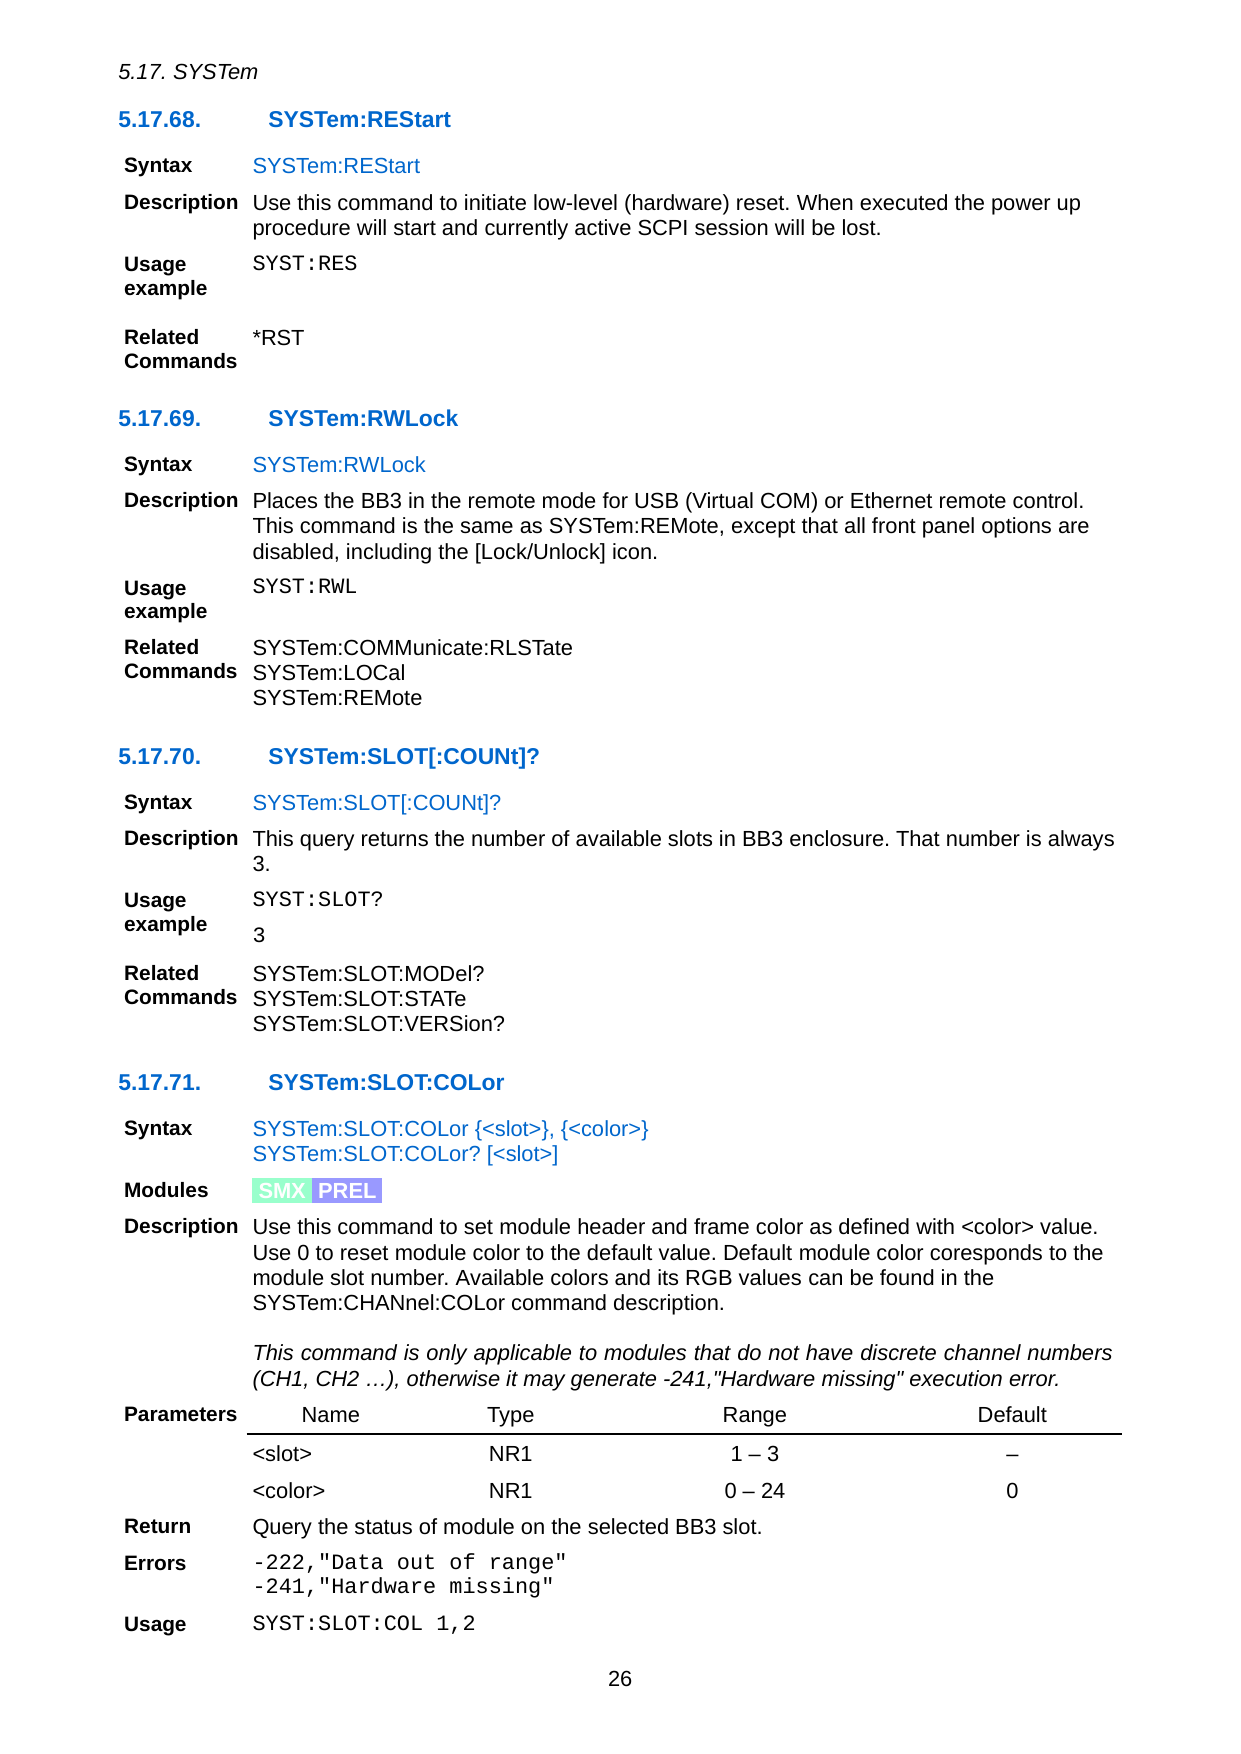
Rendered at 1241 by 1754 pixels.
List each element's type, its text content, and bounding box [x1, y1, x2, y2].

table_cell <slot> [247, 1435, 414, 1472]
subtitle SYSTem:RWLock [118, 405, 1122, 431]
table_cell Default [903, 1396, 1122, 1433]
table_header Syntax [118, 446, 247, 482]
subtitle SYSTem:SLOT:COLor [118, 1069, 1122, 1095]
table_cell Name [247, 1396, 414, 1433]
table_cell *RST [247, 319, 1122, 378]
table_cell NR1 [414, 1435, 607, 1472]
table_cell Description [118, 820, 247, 882]
table_cell SYSTem:COMMunicate:RLSTate SYSTem:LOCal SYSTem:REMote [247, 629, 1122, 716]
table_header SYSTem:SLOT:COLor {<slot>}, {<color>} SYSTem:SLOT:COLor? [<slot>] [247, 1110, 1122, 1172]
table_cell 1 – 3 [607, 1435, 903, 1472]
table_cell NR1 [414, 1472, 607, 1508]
table_cell Description [118, 483, 247, 569]
table_cell Parameters [118, 1396, 247, 1508]
table_cell Query the status of module on the selected BB3 slot. [247, 1509, 1122, 1545]
subtitle SYSTem:REStart [118, 106, 1122, 133]
table_header Syntax [118, 148, 247, 184]
table_cell SYST:RWL [247, 570, 1122, 629]
table_cell SMX PREL [247, 1172, 1122, 1208]
table_cell Range [607, 1396, 903, 1433]
table_cell 0 [903, 1472, 1122, 1508]
table_cell Places the BB3 in the remote mode for USB (Virtual COM) or Ethernet remote control. This command is the same as SYSTem:REMote, except that all front panel options are disabled, including the [Lock/Unlock] icon. [247, 483, 1122, 569]
table_cell Usage example [118, 570, 247, 629]
table_cell – [903, 1435, 1122, 1472]
table_cell Return [118, 1509, 247, 1545]
table_cell SYST:RES [247, 246, 1122, 319]
subtitle SYSTem:SLOT[:COUNt]? [118, 743, 1122, 769]
table_cell 0 – 24 [607, 1472, 903, 1508]
table_cell SYST:SLOT:COL 1,2 [247, 1606, 1122, 1642]
table_cell Use this command to initiate low-level (hardware) reset. When executed the power up procedure will start and currently active SCPI session will be lost. [247, 184, 1122, 246]
table_cell Related Commands [118, 629, 247, 716]
table_header SYSTem:SLOT[:COUNt]? [247, 784, 1122, 820]
table_cell Description [118, 184, 247, 246]
table_cell SYST:SLOT? 3 [247, 882, 1122, 955]
table_cell Modules [118, 1172, 247, 1208]
table_cell Related Commands [118, 319, 247, 378]
table_cell Usage [118, 1606, 247, 1642]
table_cell Usage example [118, 882, 247, 955]
table_cell SYSTem:SLOT:MODel? SYSTem:SLOT:STATe SYSTem:SLOT:VERSion? [247, 955, 1122, 1042]
table_header Syntax [118, 1110, 247, 1172]
table_cell Errors [118, 1545, 247, 1606]
table_header Syntax [118, 784, 247, 820]
table_cell Type [414, 1396, 607, 1433]
table_cell Description [118, 1209, 247, 1396]
table_cell Use this command to set module header and frame color as defined with <color> value. Use 0 to reset module color to the default value. Default module color coresponds to the module slot number. Available colors and its RGB values can be found in the SYSTem:CHANnel:COLor command description. This command is only applicable to modules that do not have discrete channel numbers (CH1, CH2 …), otherwise it may generate -241,"Hardware missing" execution error. [247, 1209, 1122, 1396]
table_cell Related Commands [118, 955, 247, 1042]
table_cell <color> [247, 1472, 414, 1508]
table_cell This query returns the number of available slots in BB3 enclosure. That number is always 3. [247, 820, 1122, 882]
table_cell -222,"Data out of range" -241,"Hardware missing" [247, 1545, 1122, 1606]
table_header SYSTem:REStart [247, 148, 1122, 184]
table_cell Usage example [118, 246, 247, 319]
table_header SYSTem:RWLock [247, 446, 1122, 482]
